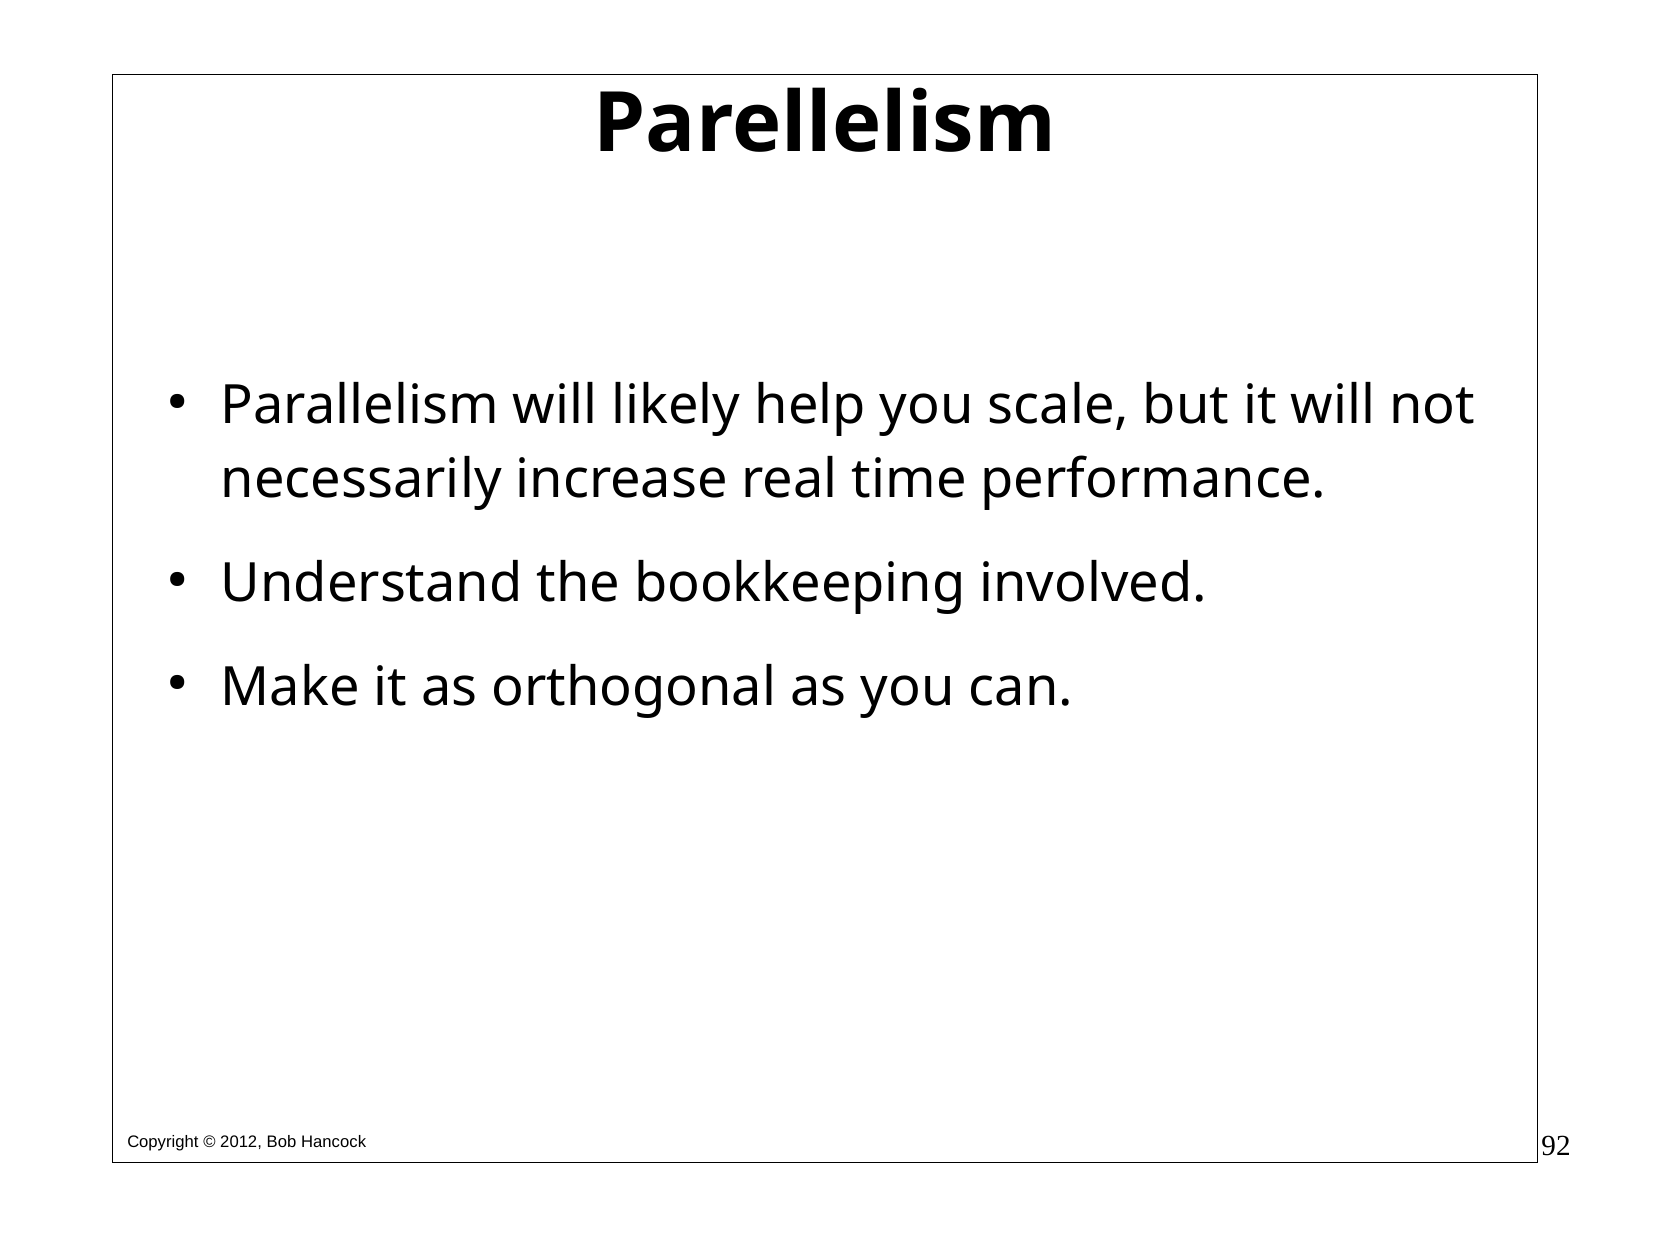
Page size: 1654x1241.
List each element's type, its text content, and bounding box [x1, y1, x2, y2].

title Parellelism [112, 63, 1538, 176]
text_box Copyright © 2012, Bob Hancock [112, 1125, 382, 1159]
list Parallelism will likely help you scale, but it will not necessarily increase real time performance. Understand the bookkeeping involved. Make it as orthogonal as you can. [150, 262, 1501, 1126]
